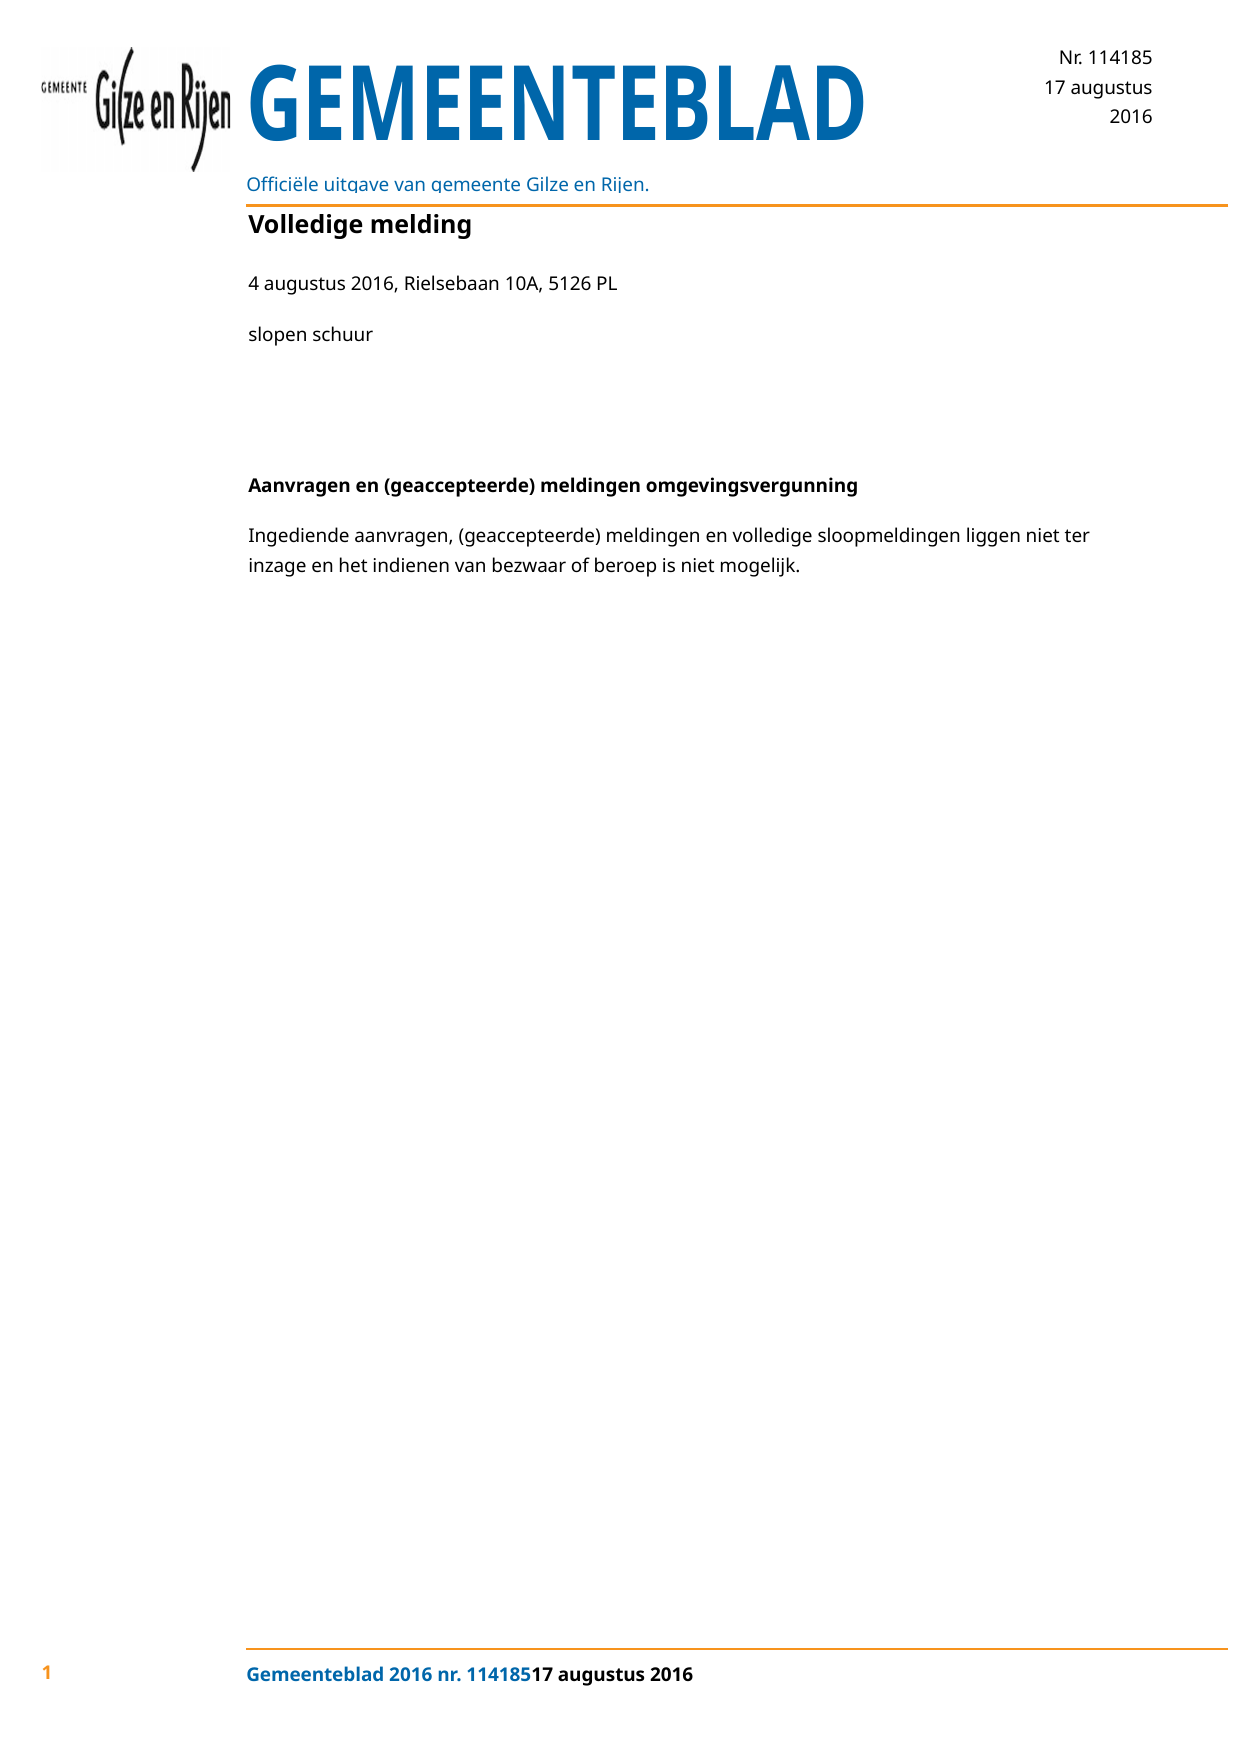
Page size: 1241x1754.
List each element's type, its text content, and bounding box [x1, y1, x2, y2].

text Ingediende aanvragen, (geaccepteerde) meldingen en volledige sloopmeldingen liggen niet ter inzage en het indienen van bezwaar of beroep is niet mogelijk. [248, 522, 1152, 578]
text Aanvragen en (geaccepteerde) meldingen omgevingsvergunning [248, 472, 1152, 498]
text 4 augustus 2016, Rielsebaan 10A, 5126 PL [248, 270, 1152, 296]
text slopen schuur [248, 321, 1152, 346]
text Volledige melding [248, 207, 1152, 241]
picture [41, 47, 231, 172]
